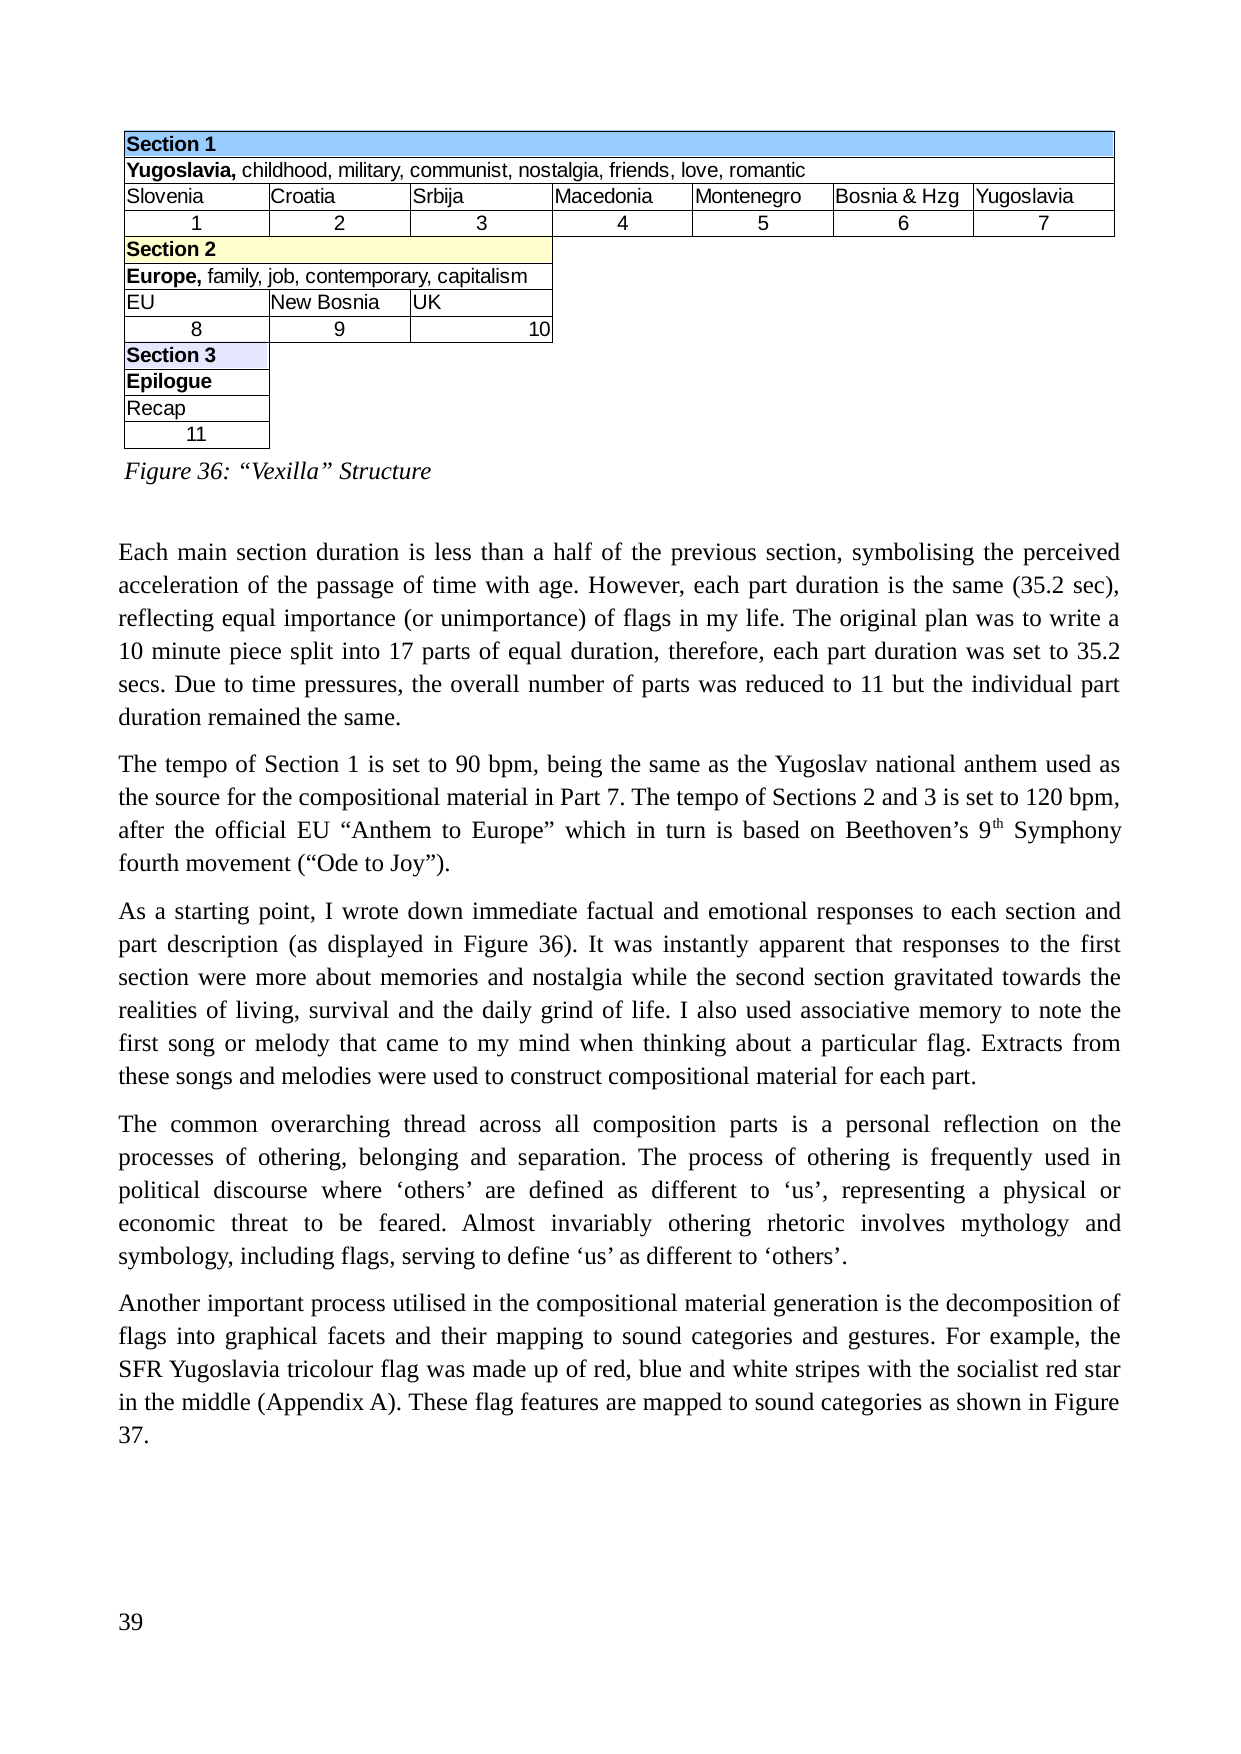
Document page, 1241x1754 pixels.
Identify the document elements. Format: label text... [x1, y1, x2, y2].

text The common overarching thread across all composition parts is a personal reflection on the processes of othering, belonging and separation. The process of othering is frequently used in political discourse where ‘others’ are defined as different to ‘us’, representing a physical or economic threat to be feared. Almost invariably othering rhetoric involves mythology and symbology, including flags, serving to define ‘us’ as different to ‘others’. [118, 1109, 1122, 1269]
text As a starting point, I wrote down immediate factual and emotional responses to each section and part description (as displayed in Figure 36). It was instantly apparent that responses to the first section were more about memories and nostalgia while the second section gravitated towards the realities of living, survival and the daily grind of life. I also used associative memory to note the first song or melody that came to my mind when thinking about a particular flag. Extracts from these songs and melodies were used to construct compositional material for each part. [118, 896, 1122, 1090]
text Each main section duration is less than a half of the previous section, symbolising the perceived acceleration of the passage of time with age. However, each part duration is the same (35.2 sec), reflecting equal importance (or unimportance) of flags in my life. The original plan was to write a 10 minute piece split into 17 parts of equal duration, therefore, each part duration was set to 35.2 secs. Due to time pressures, the overall number of parts was reduced to 11 but the individual part duration remained the same. [118, 537, 1122, 731]
text Another important process utilised in the compositional material generation is the decomposition of flags into graphical facets and their mapping to sound categories and gestures. For example, the SFR Yugoslavia tricolour flag was made up of red, blue and white stripes with the socialist red star in the middle (Appendix A). These flag features are mapped to sound categories as shown in Figure 37. [118, 1288, 1122, 1449]
text The tempo of Section 1 is set to 90 bpm, being the same as the Yugoslav national anthem used as the source for the compositional material in Part 7. The tempo of Sections 2 and 3 is set to 120 bpm, after the official EU “Anthem to Europe” which in turn is based on Beethoven’s 9th Symphony fourth movement (“Ode to Joy”). [118, 749, 1122, 877]
text Figure 36: “Vexilla” Structure [124, 131, 1116, 485]
